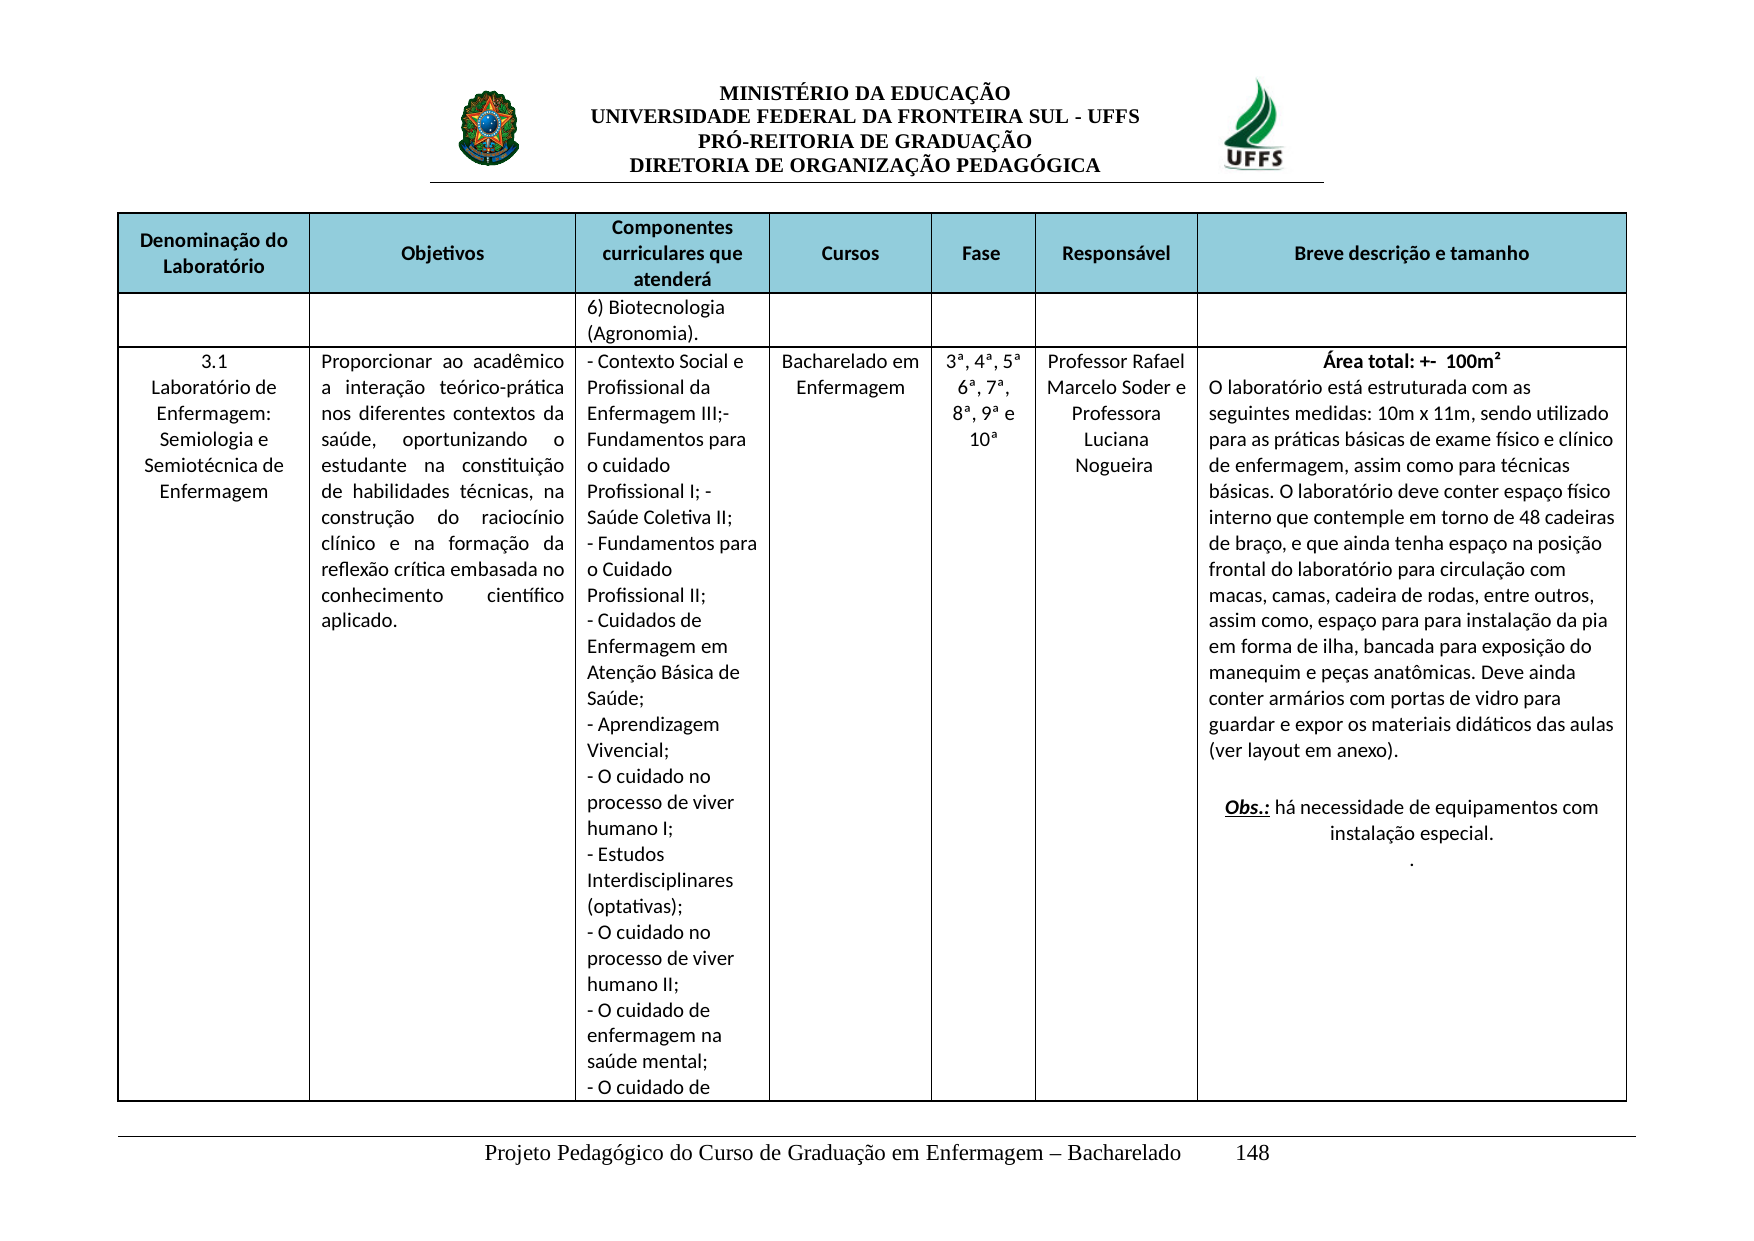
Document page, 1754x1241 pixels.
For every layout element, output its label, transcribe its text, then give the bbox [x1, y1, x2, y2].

table_cell [1036, 294, 1197, 346]
table_cell [770, 294, 931, 346]
table_cell Bacharelado em Enfermagem [770, 348, 931, 1100]
table_cell Professor Rafael Marcelo Soder e Professora Luciana Nogueira [1036, 348, 1197, 1100]
table_header Componentes curriculares que atenderá [576, 214, 769, 292]
table_cell [310, 294, 575, 346]
table_cell [119, 294, 309, 346]
picture [457, 90, 520, 167]
table_cell 6) Biotecnologia (Agronomia). [576, 294, 769, 346]
table_cell Proporcionar ao acadêmico a interação teórico-prática nos diferentes contextos da saúde, oportunizando o estudante na constituição de habilidades técnicas, na construção do raciocínio clínico e na formação da reflexão crítica embasada no conhecimento científico aplicado. [310, 348, 575, 1100]
table_header Breve descrição e tamanho [1198, 214, 1626, 292]
table_cell Área total: +- 100m² O laboratório está estruturada com as seguintes medidas: 10m x 11m, sendo utilizado para as práticas básicas de exame físico e clínico de enfermagem, assim como para técnicas básicas. O laboratório deve conter espaço físico interno que contemple em torno de 48 cadeiras de braço, e que ainda tenha espaço na posição frontal do laboratório para circulação com macas, camas, cadeira de rodas, entre outros, assim como, espaço para para instalação da pia em forma de ilha, bancada para exposição do manequim e peças anatômicas. Deve ainda conter armários com portas de vidro para guardar e expor os materiais didáticos das aulas (ver layout em anexo). Obs.: há necessidade de equipamentos com instalação especial. . [1198, 348, 1626, 1100]
table_cell 3ª, 4ª, 5ª 6ª, 7ª, 8ª, 9ª e 10ª [932, 348, 1035, 1100]
picture [1209, 76, 1300, 174]
table_header Responsável [1036, 214, 1197, 292]
table_cell 3.1 Laboratório de Enfermagem: Semiologia e Semiotécnica de Enfermagem [119, 348, 309, 1100]
table_cell - Contexto Social e Profissional da Enfermagem III;- Fundamentos para o cuidado Profissional I; - Saúde Coletiva II; - Fundamentos para o Cuidado Profissional II; - Cuidados de Enfermagem em Atenção Básica de Saúde; - Aprendizagem Vivencial; - O cuidado no processo de viver humano I; - Estudos Interdisciplinares (optativas); - O cuidado no processo de viver humano II; - O cuidado de enfermagem na saúde mental; - O cuidado de [576, 348, 769, 1100]
table_header Objetivos [310, 214, 575, 292]
table_header Fase [932, 214, 1035, 292]
table_header Denominação do Laboratório [119, 214, 309, 292]
table_cell [1198, 294, 1626, 346]
table_header Cursos [770, 214, 931, 292]
table_cell [932, 294, 1035, 346]
